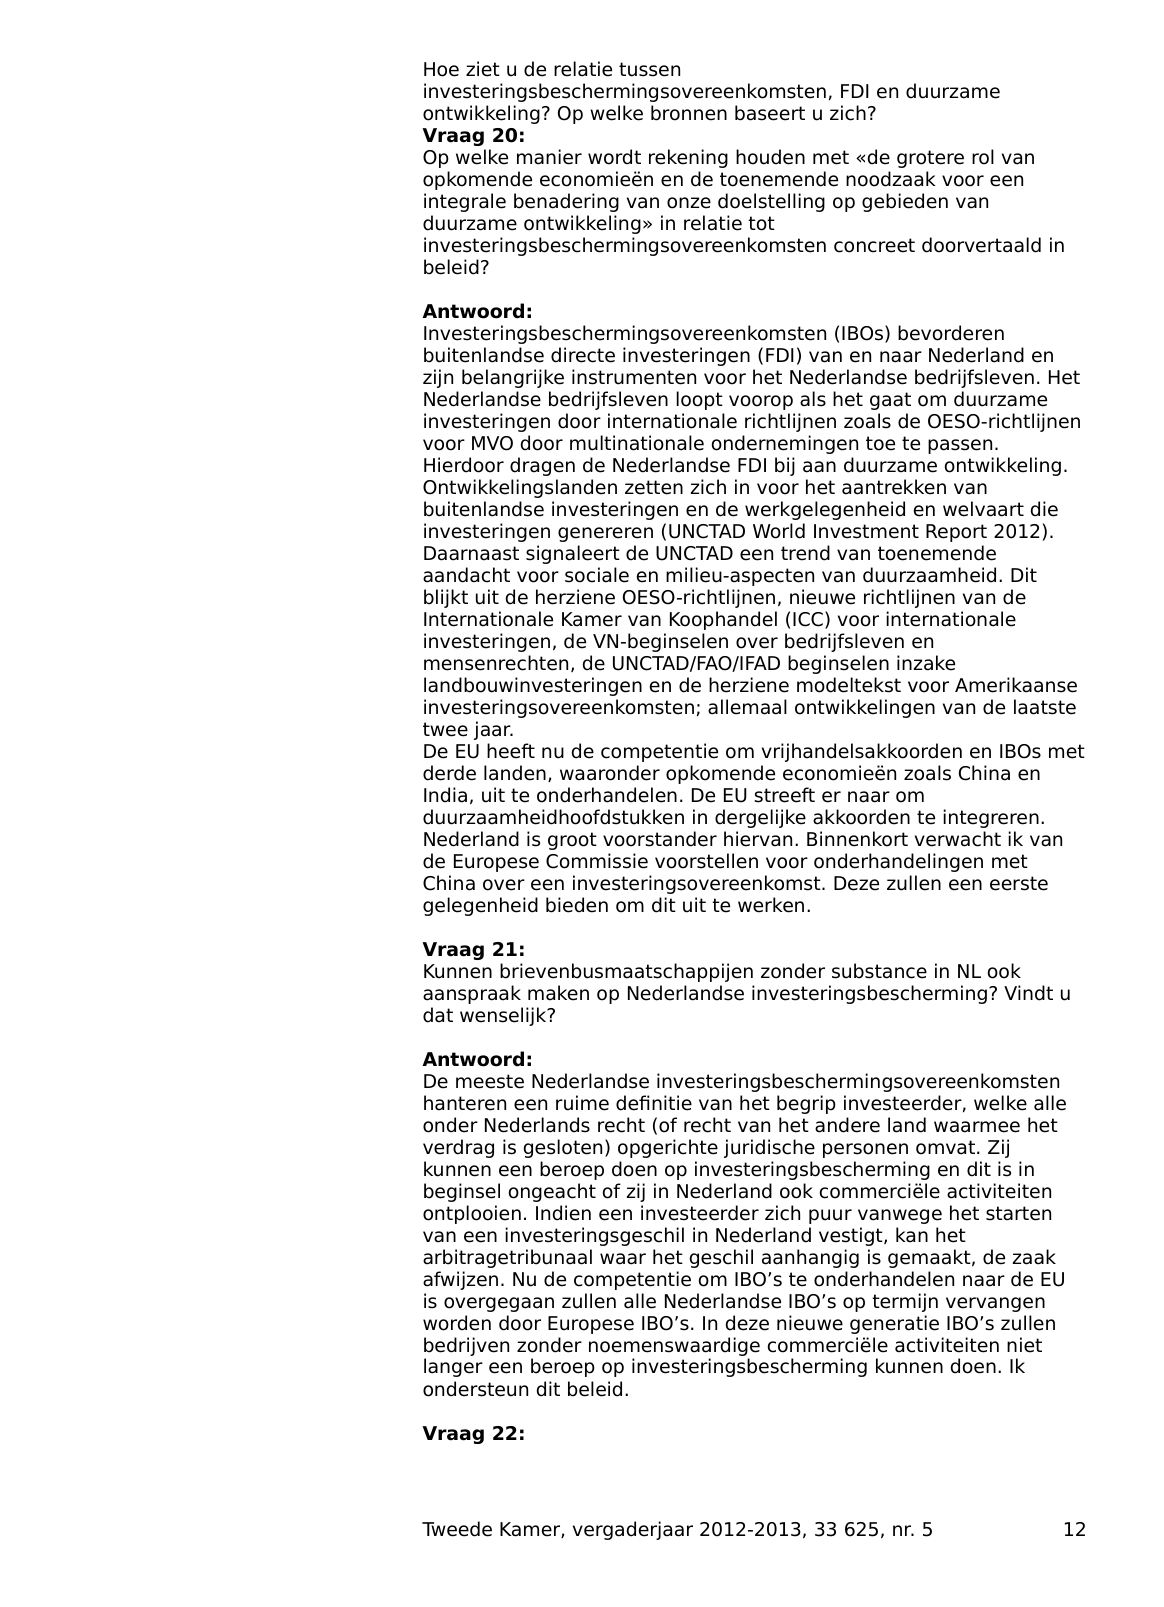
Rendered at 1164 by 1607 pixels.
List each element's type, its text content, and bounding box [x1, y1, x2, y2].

text De EU heeft nu de competentie om vrijhandelsakkoorden en IBOs met derde landen, waaronder opkomende economieën zoals China en India, uit te onderhandelen. De EU streeft er naar om duurzaamheidhoofdstukken in dergelijke akkoorden te integreren. Nederland is groot voorstander hiervan. Binnenkort verwacht ik van de Europese Commissie voorstellen voor onderhandelingen met China over een investeringsovereenkomst. Deze zullen een eerste gelegenheid bieden om dit uit te werken. [422, 741, 1087, 916]
text Hoe ziet u de relatie tussen investeringsbeschermingsovereenkomsten, FDI en duurzame ontwikkeling? Op welke bronnen baseert u zich? [422, 59, 1087, 125]
text Vraag 21: [422, 939, 1087, 961]
text De meeste Nederlandse investeringsbeschermingsovereenkomsten hanteren een ruime definitie van het begrip investeerder, welke alle onder Nederlands recht (of recht van het andere land waarmee het verdrag is gesloten) opgerichte juridische personen omvat. Zij kunnen een beroep doen op investeringsbescherming en dit is in beginsel ongeacht of zij in Nederland ook commerciële activiteiten ontplooien. Indien een investeerder zich puur vanwege het starten van een investeringsgeschil in Nederland vestigt, kan het arbitragetribunaal waar het geschil aanhangig is gemaakt, de zaak afwijzen. Nu de competentie om IBO’s te onderhandelen naar de EU is overgegaan zullen alle Nederlandse IBO’s op termijn vervangen worden door Europese IBO’s. In deze nieuwe generatie IBO’s zullen bedrijven zonder noemenswaardige commerciële activiteiten niet langer een beroep op investeringsbescherming kunnen doen. Ik ondersteun dit beleid. [422, 1071, 1087, 1400]
text Investeringsbeschermingsovereenkomsten (IBOs) bevorderen buitenlandse directe investeringen (FDI) van en naar Nederland en zijn belangrijke instrumenten voor het Nederlandse bedrijfsleven. Het Nederlandse bedrijfsleven loopt voorop als het gaat om duurzame investeringen door internationale richtlijnen zoals de OESO-richtlijnen voor MVO door multinationale ondernemingen toe te passen. Hierdoor dragen de Nederlandse FDI bij aan duurzame ontwikkeling. [422, 323, 1087, 477]
text Antwoord: [422, 301, 1087, 323]
text Vraag 22: [422, 1423, 1087, 1444]
text Antwoord: [422, 1049, 1087, 1071]
text Op welke manier wordt rekening houden met «de grotere rol van opkomende economieën en de toenemende noodzaak voor een integrale benadering van onze doelstelling op gebieden van duurzame ontwikkeling» in relatie tot investeringsbeschermingsovereenkomsten concreet doorvertaald in beleid? [422, 147, 1087, 279]
text Kunnen brievenbusmaatschappijen zonder substance in NL ook aanspraak maken op Nederlandse investeringsbescherming? Vindt u dat wenselijk? [422, 961, 1087, 1027]
text Vraag 20: [422, 125, 1087, 147]
text Ontwikkelingslanden zetten zich in voor het aantrekken van buitenlandse investeringen en de werkgelegenheid en welvaart die investeringen genereren (UNCTAD World Investment Report 2012). Daarnaast signaleert de UNCTAD een trend van toenemende aandacht voor sociale en milieu-aspecten van duurzaamheid. Dit blijkt uit de herziene OESO-richtlijnen, nieuwe richtlijnen van de Internationale Kamer van Koophandel (ICC) voor internationale investeringen, de VN-beginselen over bedrijfsleven en mensenrechten, de UNCTAD/FAO/IFAD beginselen inzake landbouwinvesteringen en de herziene modeltekst voor Amerikaanse investeringsovereenkomsten; allemaal ontwikkelingen van de laatste twee jaar. [422, 477, 1087, 741]
